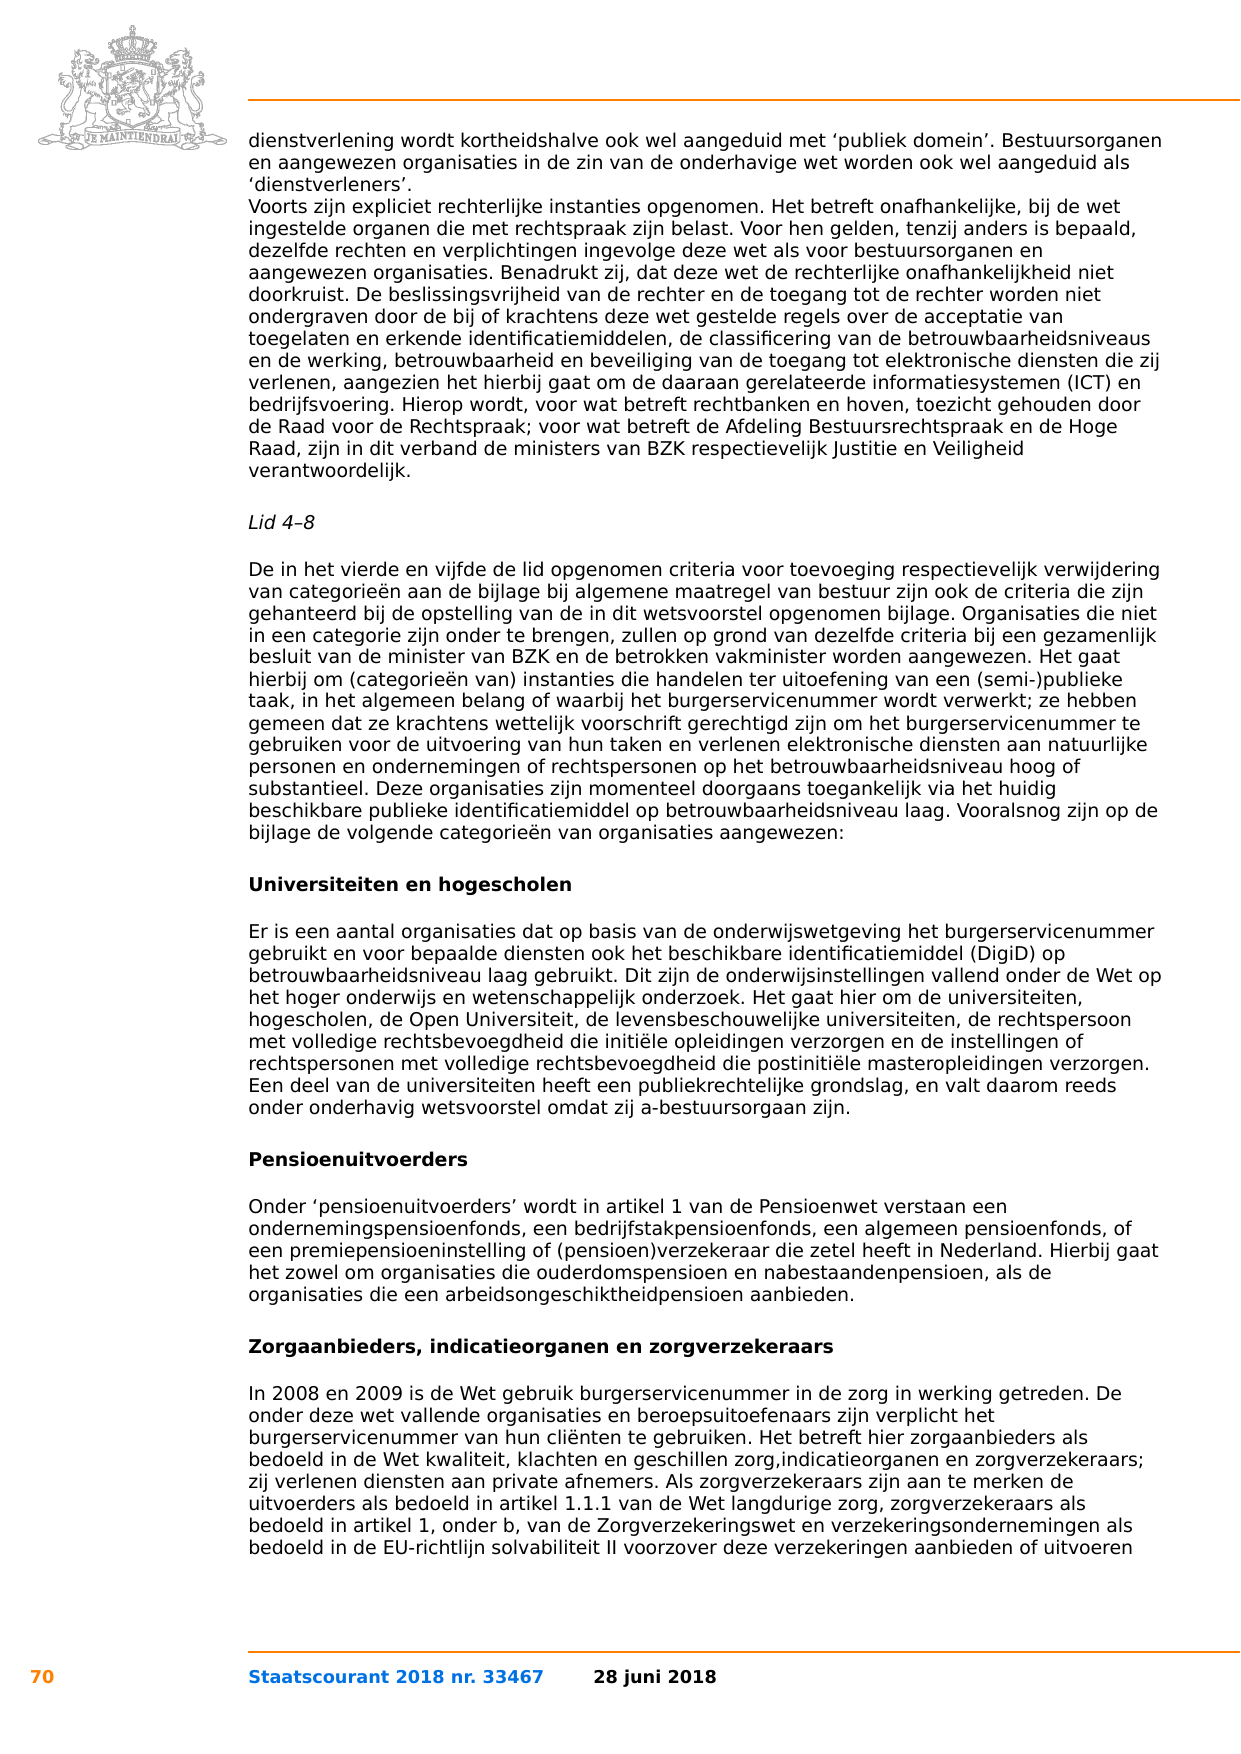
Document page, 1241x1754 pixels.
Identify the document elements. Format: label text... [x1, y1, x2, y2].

text dienstverlening wordt kortheidshalve ook wel aangeduid met ‘publiek domein’. Bestuursorganen en aangewezen organisaties in de zin van de onderhavige wet worden ook wel aangeduid als ‘dienstverleners’. [248, 130, 1163, 196]
subtitle Lid 4–8 [248, 512, 1163, 533]
text De in het vierde en vijfde de lid opgenomen criteria voor toevoeging respectievelijk verwijdering van categorieën aan de bijlage bij algemene maatregel van bestuur zijn ook de criteria die zijn gehanteerd bij de opstelling van de in dit wetsvoorstel opgenomen bijlage. Organisaties die niet in een categorie zijn onder te brengen, zullen op grond van dezelfde criteria bij een gezamenlijk besluit van de minister van BZK en de betrokken vakminister worden aangewezen. Het gaat hierbij om (categorieën van) instanties die handelen ter uitoefening van een (semi-)publieke taak, in het algemeen belang of waarbij het burgerservicenummer wordt verwerkt; ze hebben gemeen dat ze krachtens wettelijk voorschrift gerechtigd zijn om het burgerservicenummer te gebruiken voor de uitvoering van hun taken en verlenen elektronische diensten aan natuurlijke personen en ondernemingen of rechtspersonen op het betrouwbaarheidsniveau hoog of substantieel. Deze organisaties zijn momenteel doorgaans toegankelijk via het huidig beschikbare publieke identificatiemiddel op betrouwbaarheidsniveau laag. Vooralsnog zijn op de bijlage de volgende categorieën van organisaties aangewezen: [248, 558, 1163, 844]
subtitle Universiteiten en hogescholen [248, 874, 1163, 896]
text Voorts zijn expliciet rechterlijke instanties opgenomen. Het betreft onafhankelijke, bij de wet ingestelde organen die met rechtspraak zijn belast. Voor hen gelden, tenzij anders is bepaald, dezelfde rechten en verplichtingen ingevolge deze wet als voor bestuursorganen en aangewezen organisaties. Benadrukt zij, dat deze wet de rechterlijke onafhankelijkheid niet doorkruist. De beslissingsvrijheid van de rechter en de toegang tot de rechter worden niet ondergraven door de bij of krachtens deze wet gestelde regels over de acceptatie van toegelaten en erkende identificatiemiddelen, de classificering van de betrouwbaarheidsniveaus en de werking, betrouwbaarheid en beveiliging van de toegang tot elektronische diensten die zij verlenen, aangezien het hierbij gaat om de daaraan gerelateerde informatiesystemen (ICT) en bedrijfsvoering. Hierop wordt, voor wat betreft rechtbanken en hoven, toezicht gehouden door de Raad voor de Rechtspraak; voor wat betreft de Afdeling Bestuursrechtspraak en de Hoge Raad, zijn in dit verband de ministers van BZK respectievelijk Justitie en Veiligheid verantwoordelijk. [248, 196, 1163, 482]
text Er is een aantal organisaties dat op basis van de onderwijswetgeving het burgerservicenummer gebruikt en voor bepaalde diensten ook het beschikbare identificatiemiddel (DigiD) op betrouwbaarheidsniveau laag gebruikt. Dit zijn de onderwijsinstellingen vallend onder de Wet op het hoger onderwijs en wetenschappelijk onderzoek. Het gaat hier om de universiteiten, hogescholen, de Open Universiteit, de levensbeschouwelijke universiteiten, de rechtspersoon met volledige rechtsbevoegdheid die initiële opleidingen verzorgen en de instellingen of rechtspersonen met volledige rechtsbevoegdheid die postinitiële masteropleidingen verzorgen. Een deel van de universiteiten heeft een publiekrechtelijke grondslag, en valt daarom reeds onder onderhavig wetsvoorstel omdat zij a-bestuursorgaan zijn. [248, 921, 1163, 1119]
subtitle Zorgaanbieders, indicatieorganen en zorgverzekeraars [248, 1336, 1163, 1358]
picture [38, 25, 227, 150]
subtitle Pensioenuitvoerders [248, 1149, 1163, 1171]
text In 2008 en 2009 is de Wet gebruik burgerservicenummer in de zorg in werking getreden. De onder deze wet vallende organisaties en beroepsuitoefenaars zijn verplicht het burgerservicenummer van hun cliënten te gebruiken. Het betreft hier zorgaanbieders als bedoeld in de Wet kwaliteit, klachten en geschillen zorg,indicatieorganen en zorgverzekeraars; zij verlenen diensten aan private afnemers. Als zorgverzekeraars zijn aan te merken de uitvoerders als bedoeld in artikel 1.1.1 van de Wet langdurige zorg, zorgverzekeraars als bedoeld in artikel 1, onder b, van de Zorgverzekeringswet en verzekeringsondernemingen als bedoeld in de EU-richtlijn solvabiliteit II voorzover deze verzekeringen aanbieden of uitvoeren [248, 1383, 1163, 1559]
text Onder ‘pensioenuitvoerders’ wordt in artikel 1 van de Pensioenwet verstaan een ondernemingspensioenfonds, een bedrijfstakpensioenfonds, een algemeen pensioenfonds, of een premiepensioeninstelling of (pensioen)verzekeraar die zetel heeft in Nederland. Hierbij gaat het zowel om organisaties die ouderdomspensioen en nabestaandenpensioen, als de organisaties die een arbeidsongeschiktheidpensioen aanbieden. [248, 1196, 1163, 1306]
